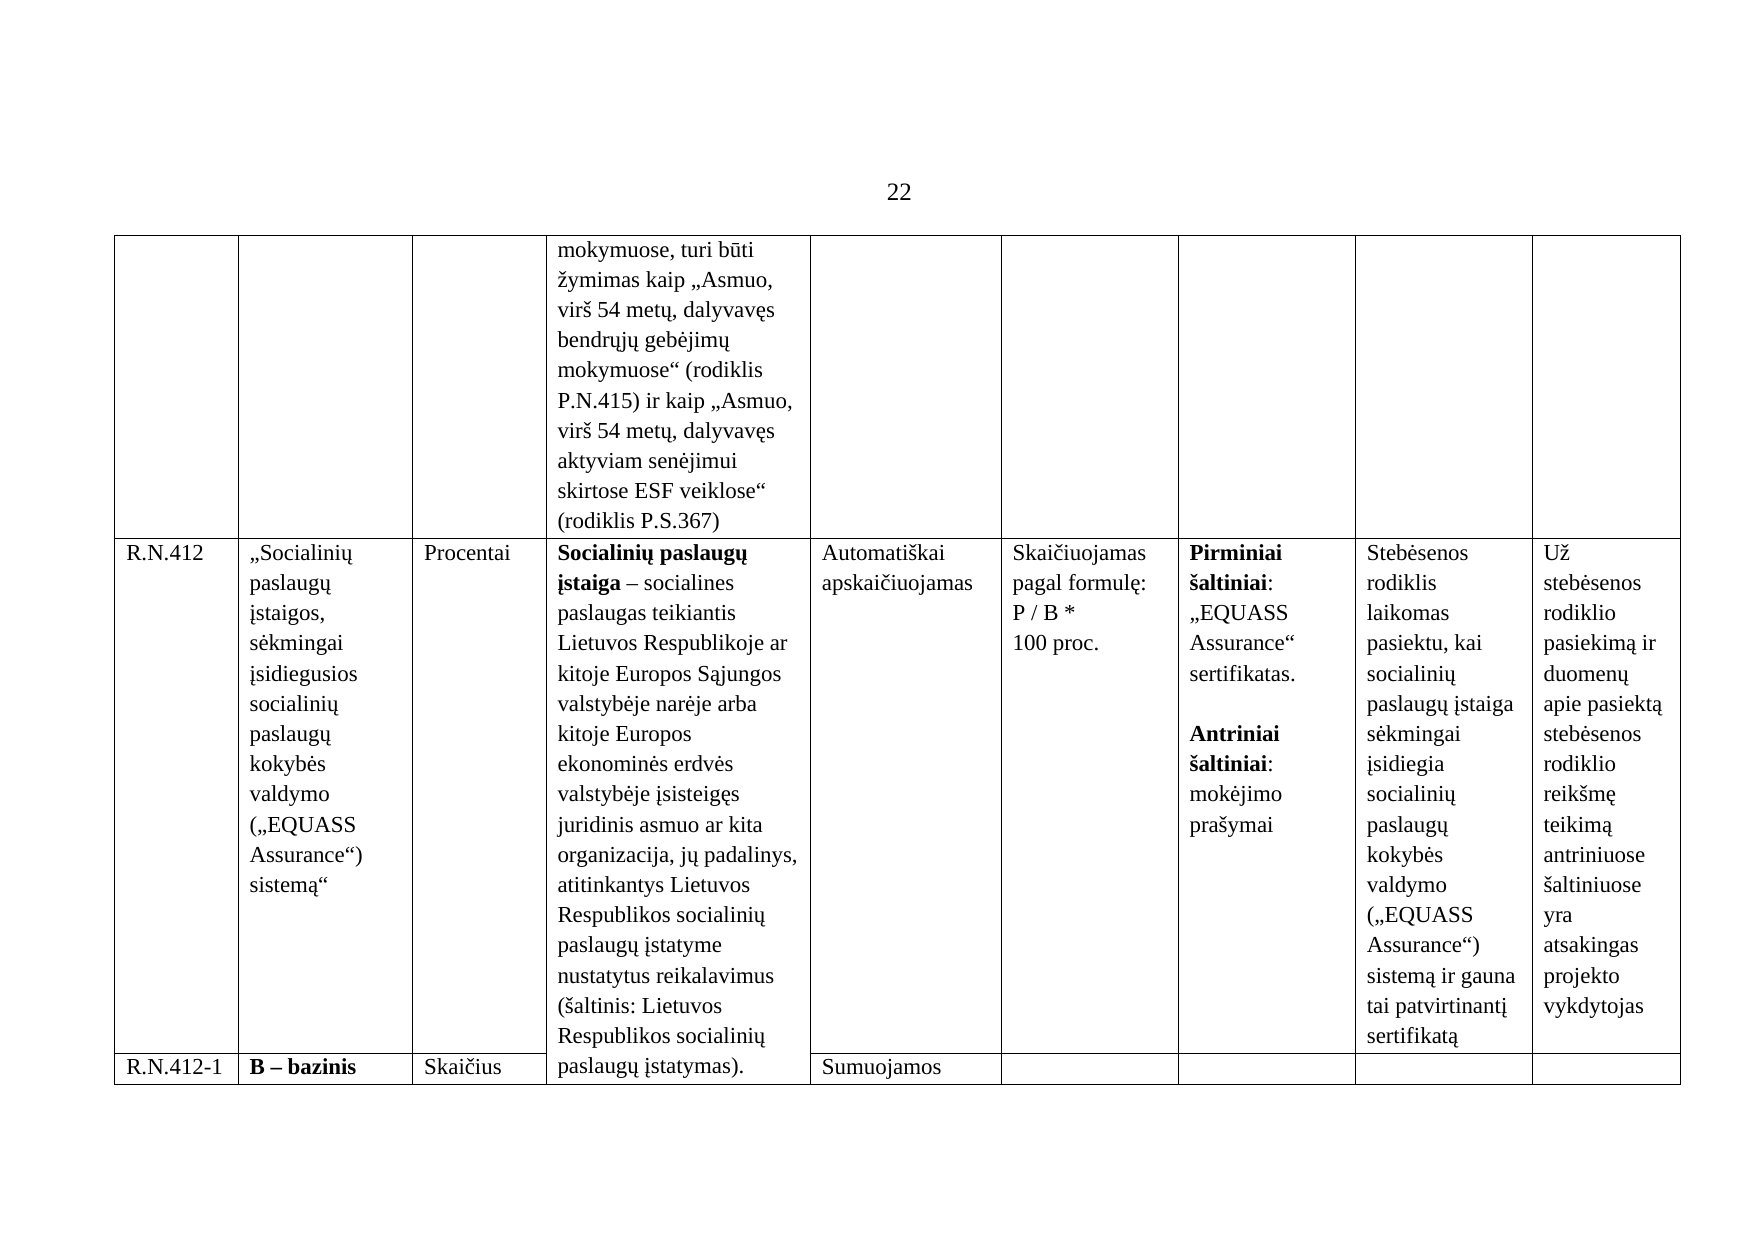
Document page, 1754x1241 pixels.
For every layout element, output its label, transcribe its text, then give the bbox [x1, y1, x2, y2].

table_cell Automatiškai apskaičiuojamas [811, 539, 1001, 1052]
table_cell Socialinių paslaugų įstaiga – socialines paslaugas teikiantis Lietuvos Respublikoje ar kitoje Europos Sąjungos valstybėje narėje arba kitoje Europos ekonominės erdvės valstybėje įsisteigęs juridinis asmuo ar kita organizacija, jų padalinys, atitinkantys Lietuvos Respublikos socialinių paslaugų įstatyme nustatytus reikalavimus (šaltinis: Lietuvos Respublikos socialinių paslaugų įstatymas). [547, 539, 810, 1084]
table_cell [1179, 236, 1355, 538]
table_cell [1533, 236, 1680, 538]
table_cell Pirminiai šaltiniai: „EQUASS Assurance“ sertifikatas. Antriniai šaltiniai: mokėjimo prašymai [1179, 539, 1355, 1052]
table_cell [811, 236, 1001, 538]
table_cell [239, 236, 412, 538]
table_cell [1356, 236, 1532, 538]
table_cell mokymuose, turi būti žymimas kaip „Asmuo, virš 54 metų, dalyvavęs bendrųjų gebėjimų mokymuose“ (rodiklis P.N.415) ir kaip „Asmuo, virš 54 metų, dalyvavęs aktyviam senėjimui skirtose ESF veiklose“ (rodiklis P.S.367) [547, 236, 810, 538]
table_cell Sumuojamos [811, 1054, 1001, 1084]
table_cell Procentai [413, 539, 546, 1052]
table_cell „Socialinių paslaugų įstaigos, sėkmingai įsidiegusios socialinių paslaugų kokybės valdymo („EQUASS Assurance“) sistemą“ [239, 539, 412, 1052]
table_cell [1179, 1054, 1355, 1084]
table_cell Skaičius [413, 1054, 546, 1084]
table_cell B – bazinis [239, 1054, 412, 1084]
table_cell Stebėsenos rodiklis laikomas pasiektu, kai socialinių paslaugų įstaiga sėkmingai įsidiegia socialinių paslaugų kokybės valdymo („EQUASS Assurance“) sistemą ir gauna tai patvirtinantį sertifikatą [1356, 539, 1532, 1052]
table_cell [413, 236, 546, 538]
table_cell Skaičiuojamas pagal formulę: P / B * 100 proc. [1002, 539, 1178, 1052]
table_cell [1533, 1054, 1680, 1084]
table_cell [1356, 1054, 1532, 1084]
table_cell R.N.412 [115, 539, 238, 1052]
table_cell R.N.412-1 [115, 1054, 238, 1084]
table_cell [1002, 1054, 1178, 1084]
table_cell [115, 236, 238, 538]
table_cell Už stebėsenos rodiklio pasiekimą ir duomenų apie pasiektą stebėsenos rodiklio reikšmę teikimą antriniuose šaltiniuose yra atsakingas projekto vykdytojas [1533, 539, 1680, 1052]
table_cell [1002, 236, 1178, 538]
